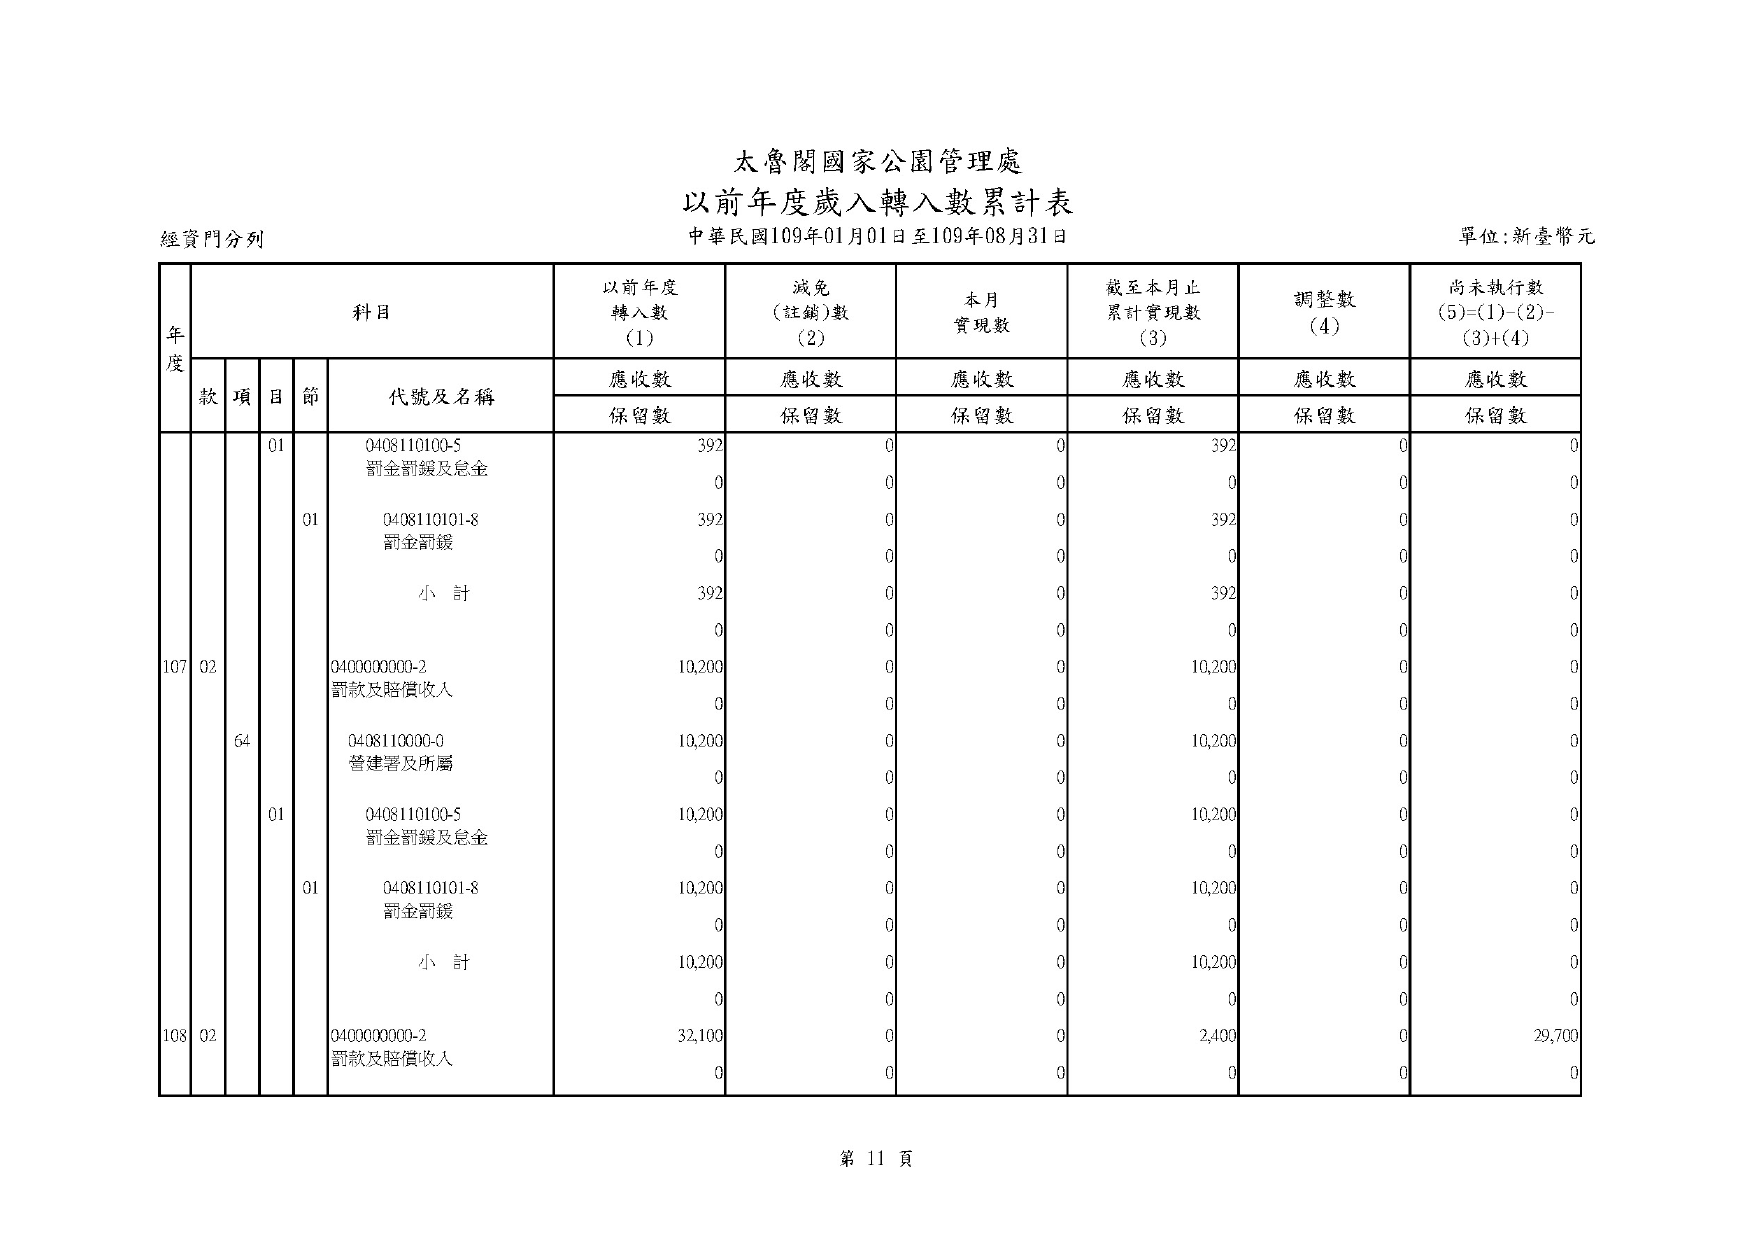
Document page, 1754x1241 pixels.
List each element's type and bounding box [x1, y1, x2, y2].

picture [59, 59, 1695, 1216]
